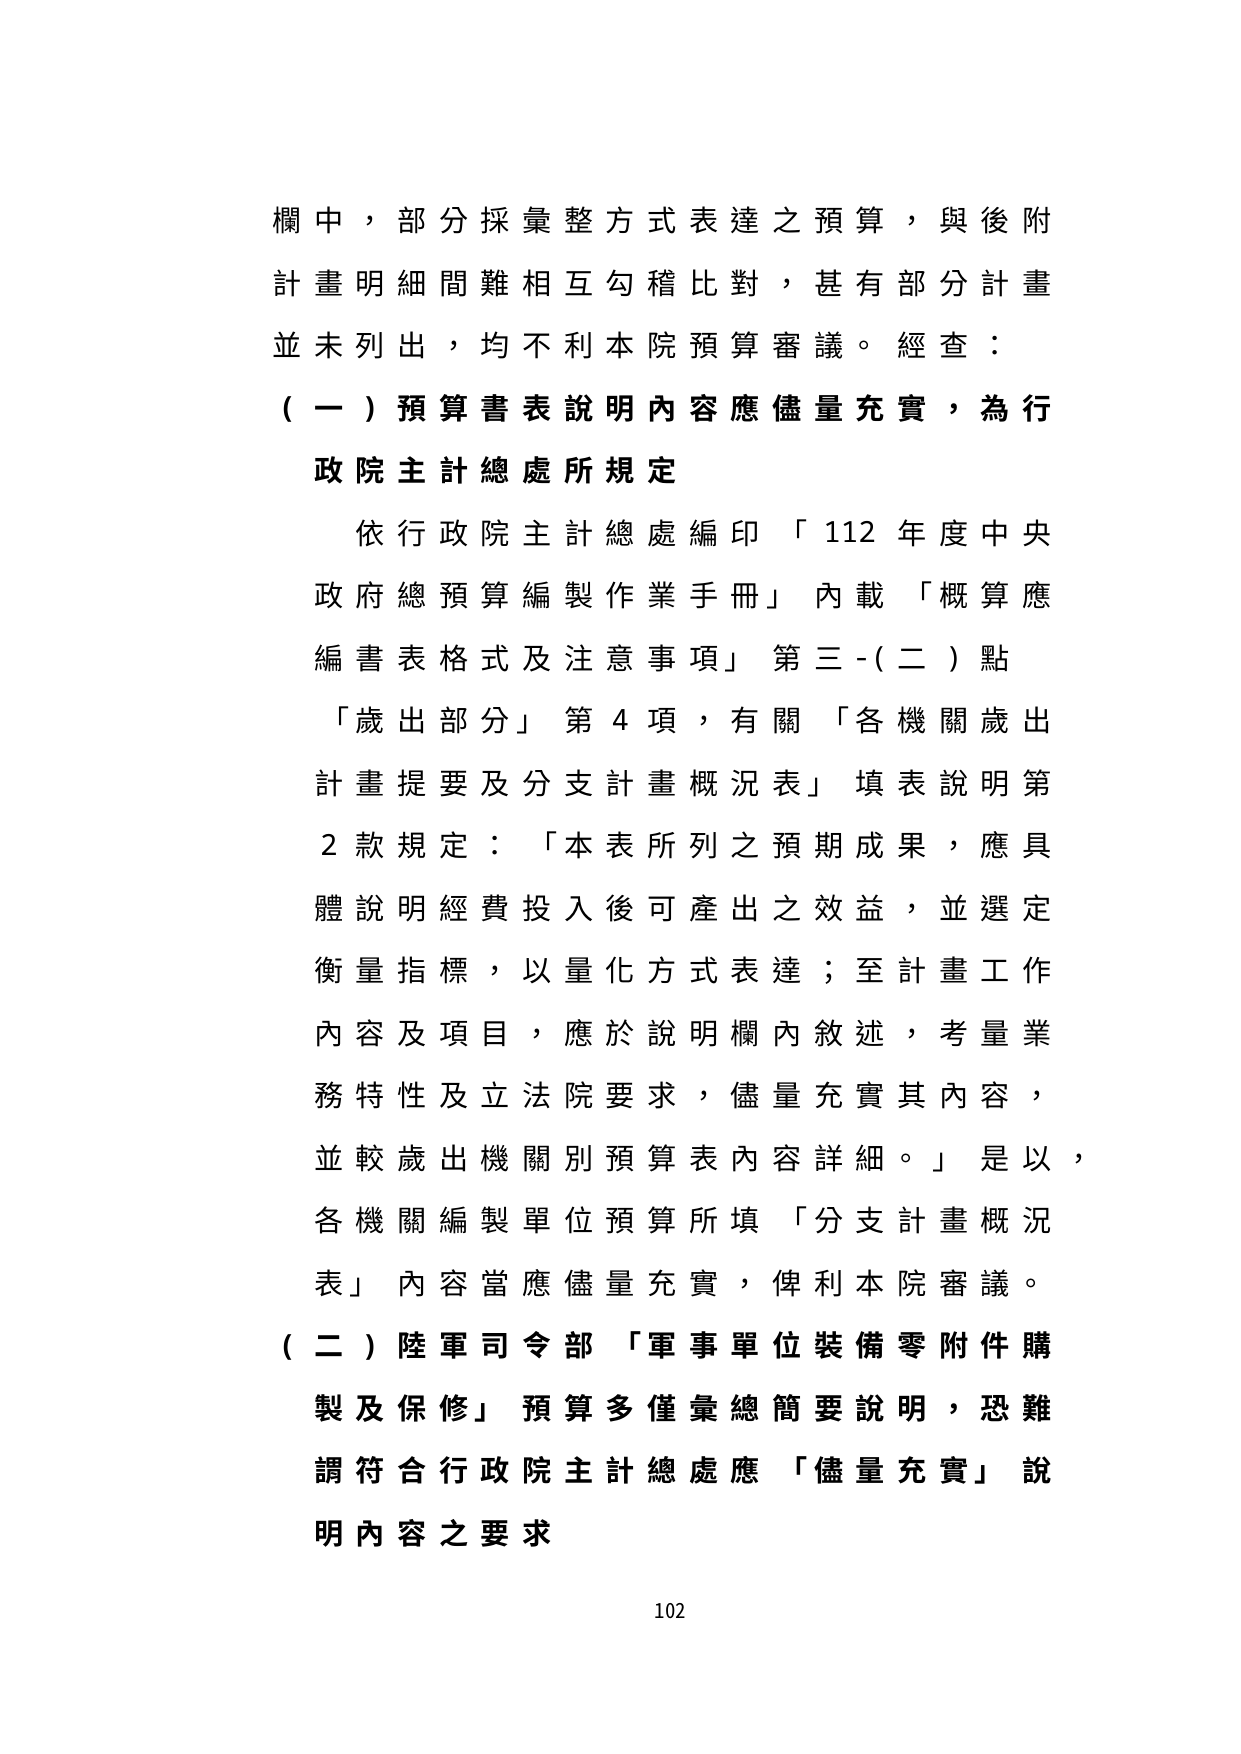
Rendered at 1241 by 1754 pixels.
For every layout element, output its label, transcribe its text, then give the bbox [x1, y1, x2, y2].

text (二)陸軍司令部「軍事單位裝備零附件購製及保修」預算多僅彙總簡要說明，恐難謂符合行政院主計總處應「儘量充實」說明內容之要求 [242, 1302, 1058, 1552]
text (一)預算書表說明內容應儘量充實，為行政院主計總處所規定 [242, 365, 1058, 490]
text 依行政院主計總處編印「112年度中央政府總預算編製作業手冊」內載「概算應編書表格式及注意事項」第三-(二)點「歲出部分」第4項，有關「各機關歲出計畫提要及分支計畫概況表」填表說明第2款規定：「本表所列之預期成果，應具體說明經費投入後可產出之效益，並選定衡量指標，以量化方式表達；至計畫工作內容及項目，應於說明欄內敘述，考量業務特性及立法院要求，儘量充實其內容，並較歲出機關別預算表內容詳細。」是以，各機關編製單位預算所填「分支計畫概況表」內容當應儘量充實，俾利本院審議。 [271, 490, 1058, 1302]
text 欄中，部分採彙整方式表達之預算，與後附計畫明細間難相互勾稽比對，甚有部分計畫並未列出，均不利本院預算審議。經查： [242, 177, 1058, 365]
